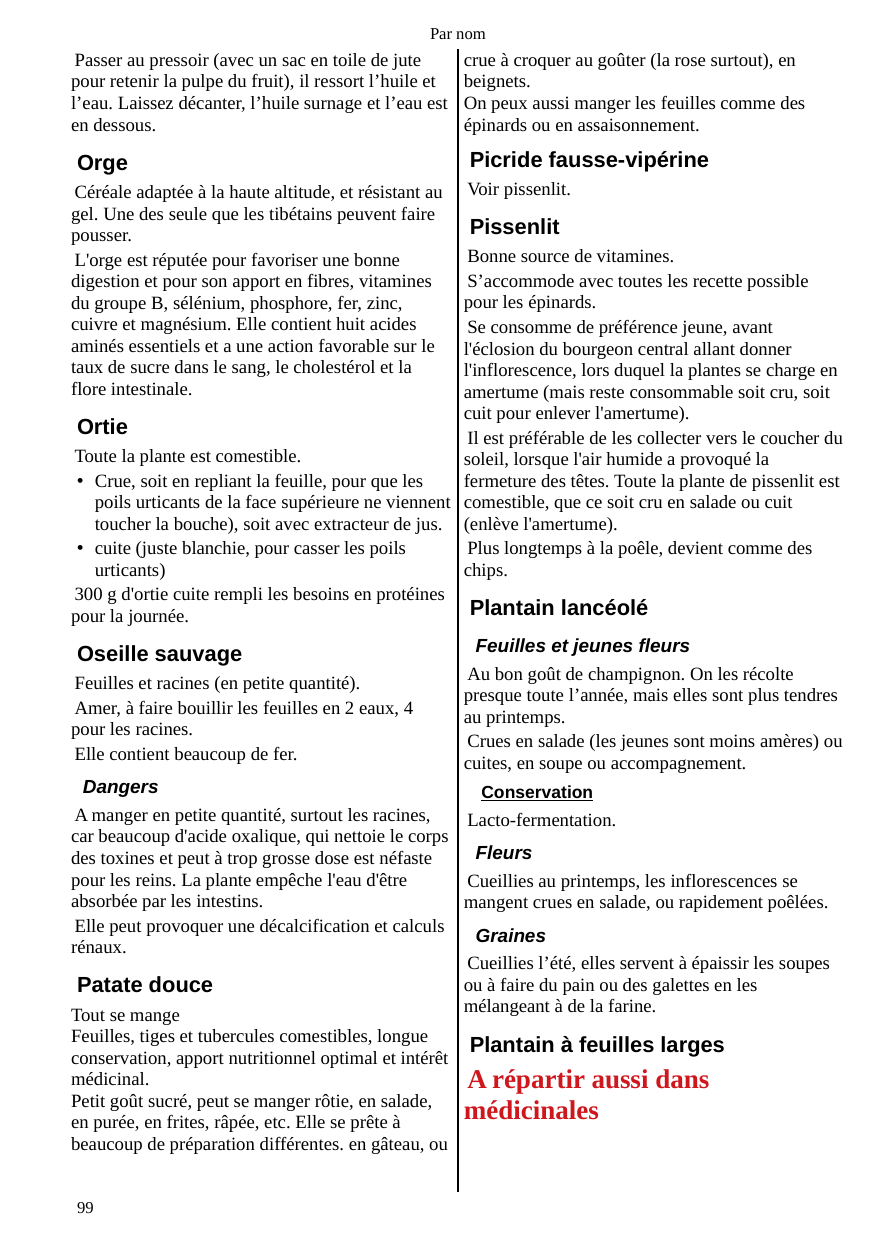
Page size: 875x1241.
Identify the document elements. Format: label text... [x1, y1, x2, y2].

subtitle Graines [475, 924, 844, 946]
text Il est préférable de les collecter vers le coucher du soleil, lorsque l'air humide a provoqué la fermeture des têtes. Toute la plante de pissenlit est comestible, que ce soit cru en salade ou cuit (enlève l'amertume). [463, 427, 844, 534]
subtitle Picride fausse-vipérine [469, 147, 844, 172]
text Lacto-fermentation. [463, 808, 844, 830]
text Bonne source de vitamines. [463, 245, 844, 267]
text Céréale adaptée à la haute altitude, et résistant au gel. Une des seule que les tibétains peuvent faire pousser. [71, 181, 452, 246]
subtitle Ortie [77, 414, 452, 439]
subtitle Orge [77, 150, 452, 175]
text Passer au pressoir (avec un sac en toile de jute pour retenir la pulpe du fruit), il ressort l’huile et l’eau. Laissez décanter, l’huile surnage et l’eau est en dessous. [71, 49, 452, 135]
text A répartir aussi dans médicinales [463, 1063, 844, 1125]
text Elle peut provoquer une décalcification et calculs rénaux. [71, 914, 452, 958]
text Cueillies l’été, elles servent à épaissir les soupes ou à faire du pain ou des galettes en les mélangeant à de la farine. [463, 952, 844, 1017]
subtitle Fleurs [475, 842, 844, 864]
subtitle Patate douce [77, 972, 452, 998]
subtitle Conservation [481, 782, 844, 803]
text Feuilles et racines (en petite quantité). [71, 672, 452, 694]
text Petit goût sucré, peut se manger rôtie, en salade, en purée, en frites, râpée, etc. Elle se prête à beaucoup de préparation différentes. en gâteau, ou [71, 1090, 452, 1154]
text A manger en petite quantité, surtout les racines, car beaucoup d'acide oxalique, qui nettoie le corps des toxines et peut à trop grosse dose est néfaste pour les reins. La plante empêche l'eau d'être absorbée par les intestins. [71, 804, 452, 912]
text Se consomme de préférence jeune, avant l'éclosion du bourgeon central allant donner l'inflorescence, lors duquel la plantes se charge en amertume (mais reste consommable soit cru, soit cuit pour enlever l'amertume). [463, 316, 844, 424]
text On peux aussi manger les feuilles comme des épinards ou en assaisonnement. [463, 92, 844, 135]
subtitle Plantain lancéolé [469, 595, 844, 620]
text Feuilles, tiges et tubercules comestibles, longue conservation, apport nutritionnel optimal et intérêt médicinal. [71, 1025, 452, 1090]
text 300 g d'ortie cuite rempli les besoins en protéines pour la journée. [71, 583, 452, 626]
text Au bon goût de champignon. On les récolte presque toute l’année, mais elles sont plus tendres au printemps. [463, 663, 844, 727]
text S’accommode avec toutes les recette possible pour les épinards. [463, 270, 844, 313]
list Crue, soit en repliant la feuille, pour que les poils urticants de la face supérieure ne viennent toucher la bouche), soit avec extracteur de jus. [77, 470, 452, 534]
subtitle Feuilles et jeunes fleurs [475, 635, 844, 657]
text Amer, à faire bouillir les feuilles en 2 eaux, 4 pour les racines. [71, 697, 452, 740]
text Tout se mange [71, 1003, 452, 1025]
text Elle contient beaucoup de fer. [71, 743, 452, 764]
text Toute la plante est comestible. [71, 445, 452, 467]
text L'orge est réputée pour favoriser une bonne digestion et pour son apport en fibres, vitamines du groupe B, sélénium, phosphore, fer, zinc, cuivre et magnésium. Elle contient huit acides aminés essentiels et a une action favorable sur le taux de sucre dans le sang, le cholestérol et la flore intestinale. [71, 248, 452, 399]
text Crues en salade (les jeunes sont moins amères) ou cuites, en soupe ou accompagnement. [463, 730, 844, 773]
subtitle Dangers [83, 776, 452, 798]
text crue à croquer au goûter (la rose surtout), en beignets. [463, 49, 844, 92]
subtitle Oseille sauvage [77, 641, 452, 666]
text Voir pissenlit. [463, 178, 844, 199]
subtitle Plantain à feuilles larges [469, 1032, 844, 1057]
list cuite (juste blanchie, pour casser les poils urticants) [77, 537, 452, 580]
subtitle Pissenlit [469, 214, 844, 239]
text Cueillies au printemps, les inflorescences se mangent crues en salade, ou rapidement poêlées. [463, 869, 844, 913]
text Plus longtemps à la poêle, devient comme des chips. [463, 537, 844, 580]
